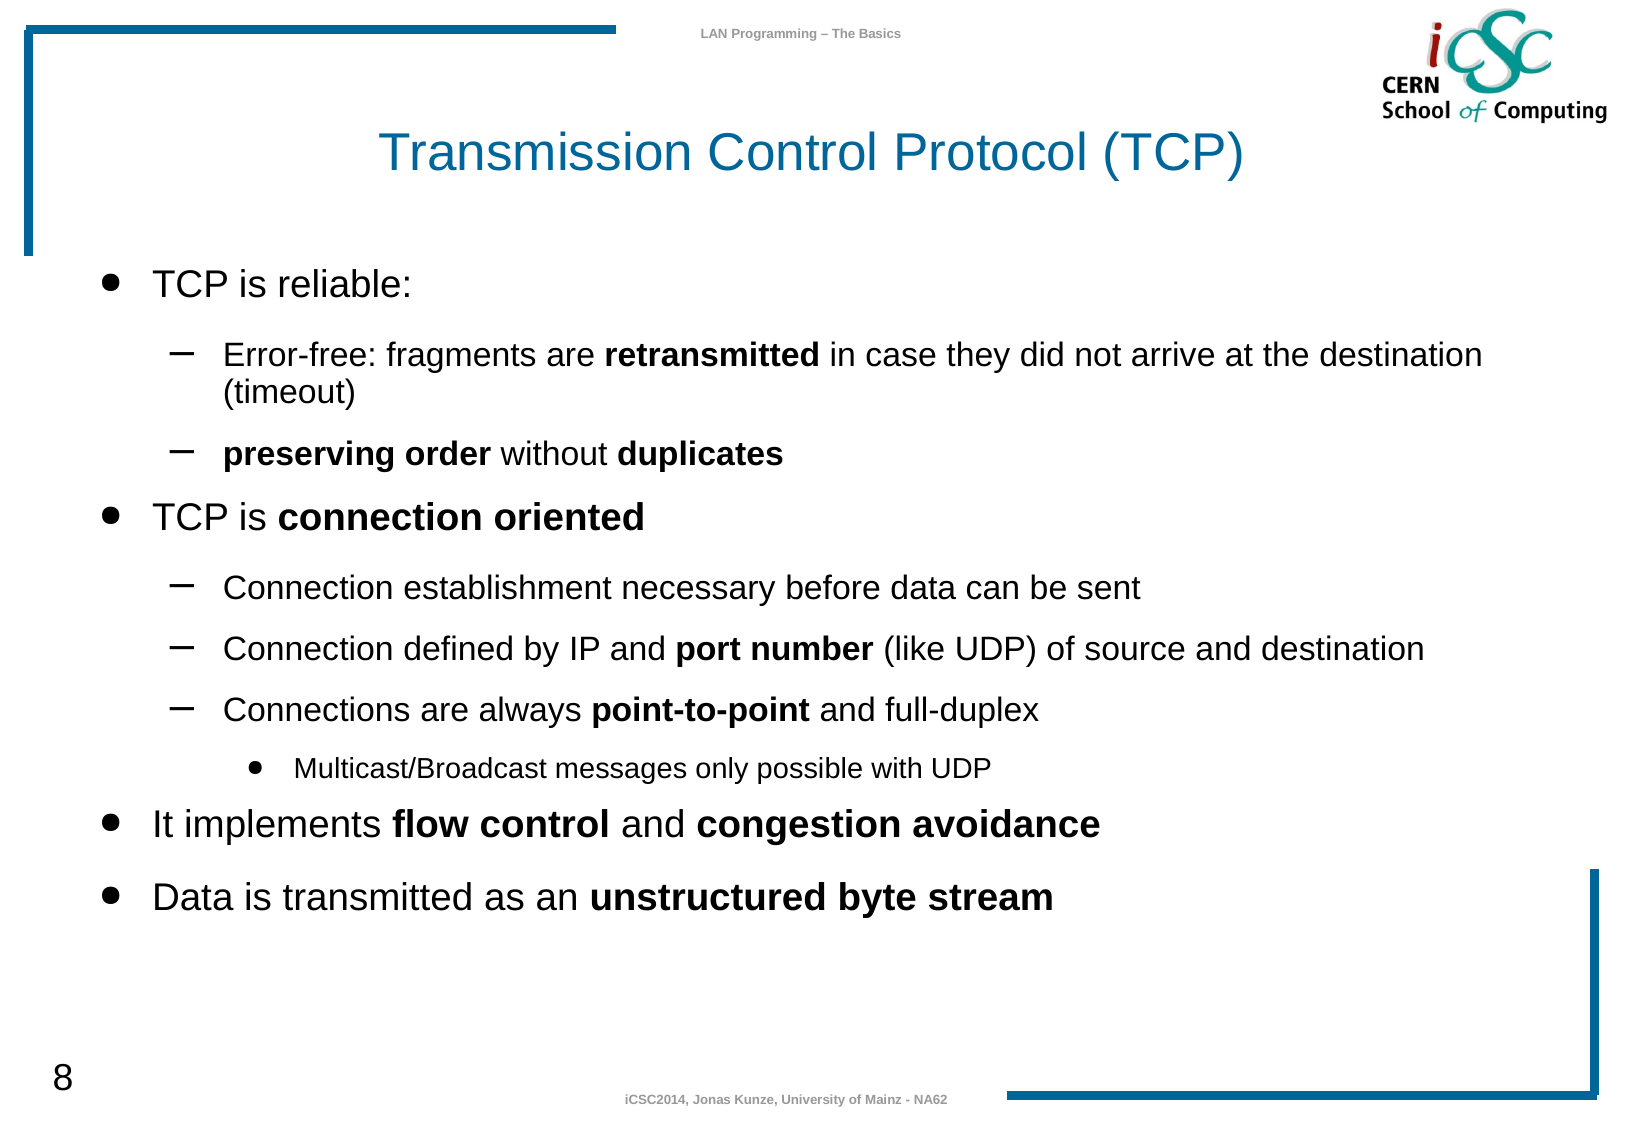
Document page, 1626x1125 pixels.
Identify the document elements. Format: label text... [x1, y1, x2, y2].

list TCP is reliable: Error-free: fragments are retransmitted in case they did not arrive at the destination (timeout) preserving order without duplicates TCP is connection oriented Connection establishment necessary before data can be sent Connection defined by IP and port number (like UDP) of source and destination Connections are always point-to-point and full-duplex Multicast/Broadcast messages only possible with UDP It implements flow control and congestion avoidance Data is transmitted as an unstructured byte stream [81, 263, 1512, 1066]
title Transmission Control Protocol (TCP) [81, 44, 1544, 233]
picture [1381, 8, 1608, 125]
